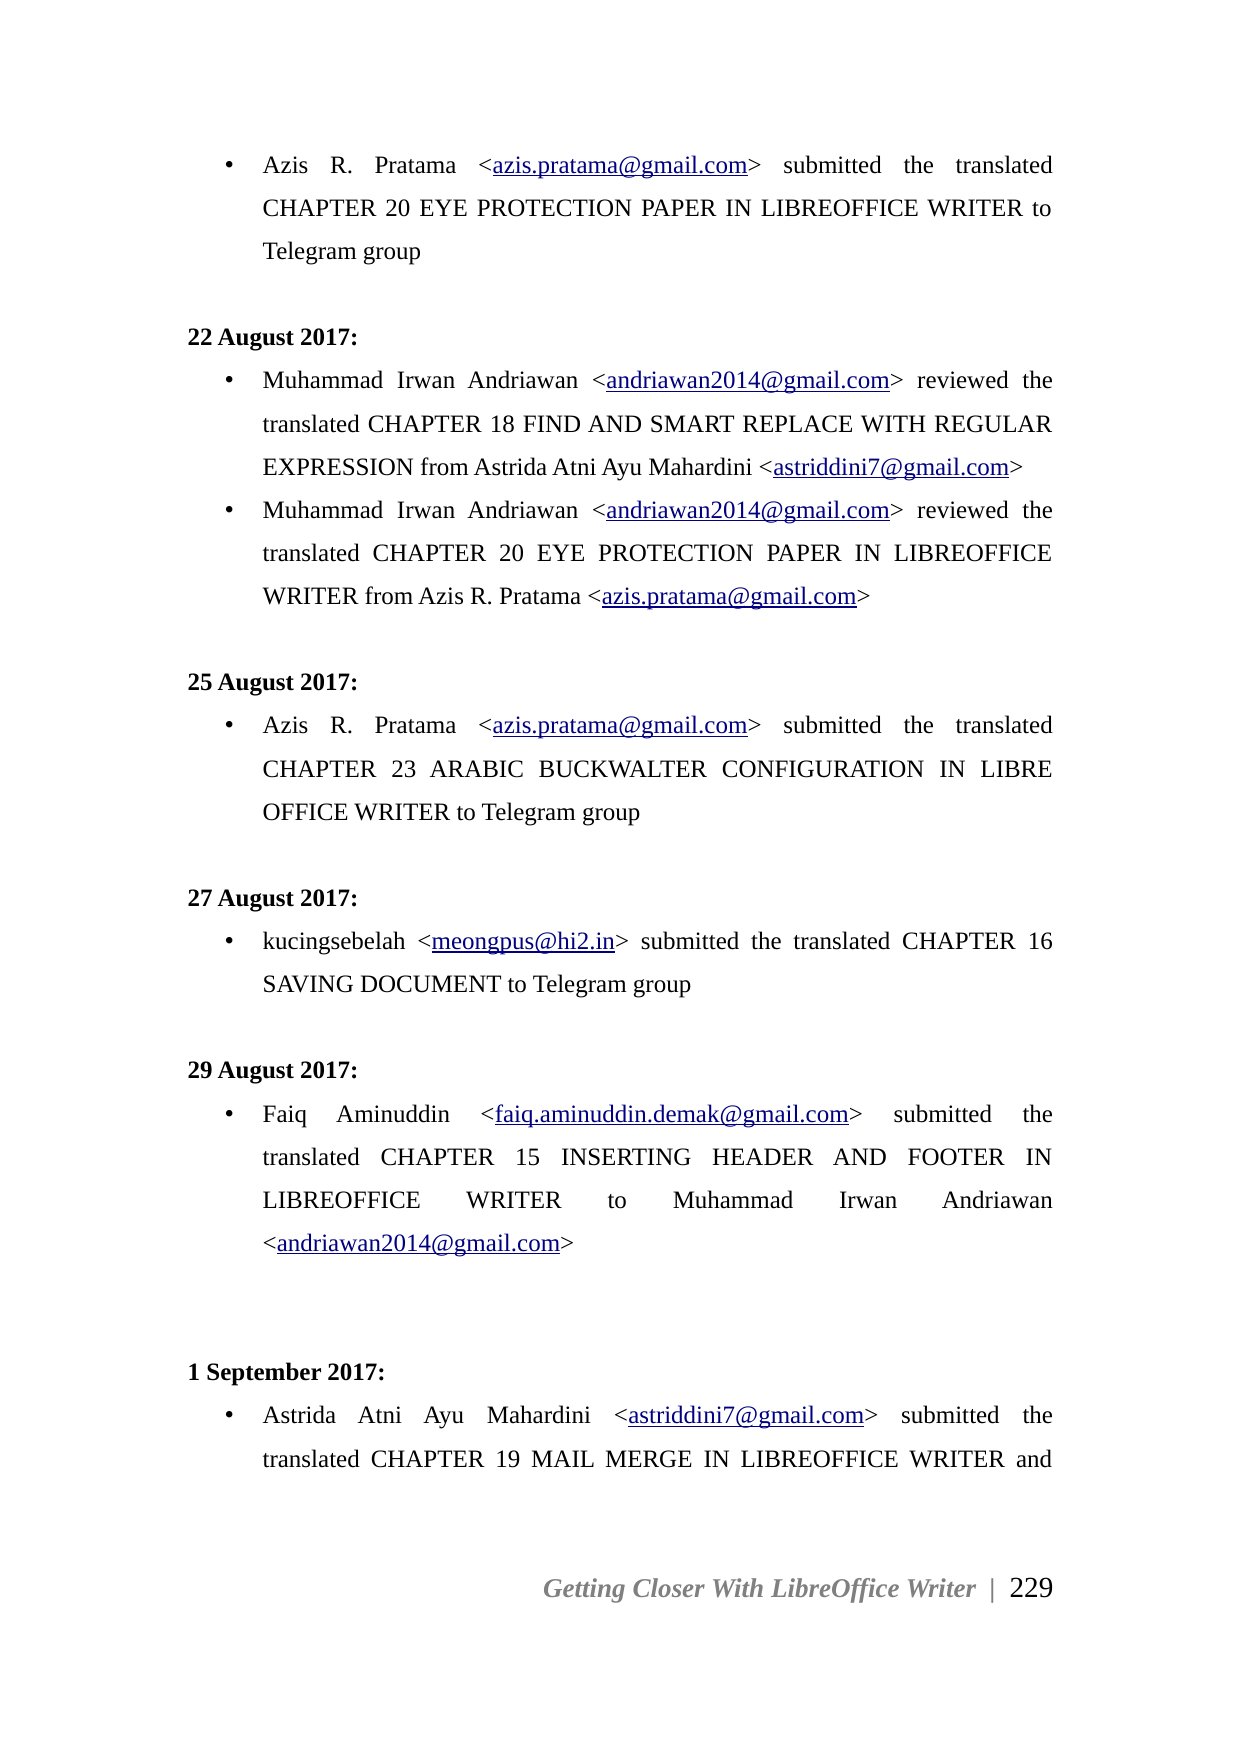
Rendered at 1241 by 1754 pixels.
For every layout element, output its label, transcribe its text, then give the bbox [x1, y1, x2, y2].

list Muhammad Irwan Andriawan <andriawan2014@gmail.com> reviewed the translated CHAPTER 20 EYE PROTECTION PAPER IN LIBREOFFICE WRITER from Azis R. Pratama <azis.pratama@gmail.com> [225, 495, 1053, 610]
list Muhammad Irwan Andriawan <andriawan2014@gmail.com> reviewed the translated CHAPTER 18 FIND AND SMART REPLACE WITH REGULAR EXPRESSION from Astrida Atni Ayu Mahardini <astriddini7@gmail.com> [225, 366, 1053, 481]
text 1 September 2017: [187, 1357, 1053, 1386]
list Faiq Aminuddin <faiq.aminuddin.demak@gmail.com> submitted the translated CHAPTER 15 INSERTING HEADER AND FOOTER IN LIBREOFFICE WRITER to Muhammad Irwan Andriawan <andriawan2014@gmail.com> [225, 1099, 1053, 1257]
text 25 August 2017: [187, 667, 1053, 696]
list Azis R. Pratama <azis.pratama@gmail.com> submitted the translated CHAPTER 23 ARABIC BUCKWALTER CONFIGURATION IN LIBRE OFFICE WRITER to Telegram group [225, 711, 1053, 826]
list Azis R. Pratama <azis.pratama@gmail.com> submitted the translated CHAPTER 20 EYE PROTECTION PAPER IN LIBREOFFICE WRITER to Telegram group [225, 150, 1053, 265]
text 22 August 2017: [187, 322, 1053, 351]
text 27 August 2017: [187, 883, 1053, 912]
list kucingsebelah <meongpus@hi2.in> submitted the translated CHAPTER 16 SAVING DOCUMENT to Telegram group [225, 926, 1053, 998]
text 29 August 2017: [187, 1056, 1053, 1084]
list Astrida Atni Ayu Mahardini <astriddini7@gmail.com> submitted the translated CHAPTER 19 MAIL MERGE IN LIBREOFFICE WRITER and [225, 1401, 1053, 1472]
